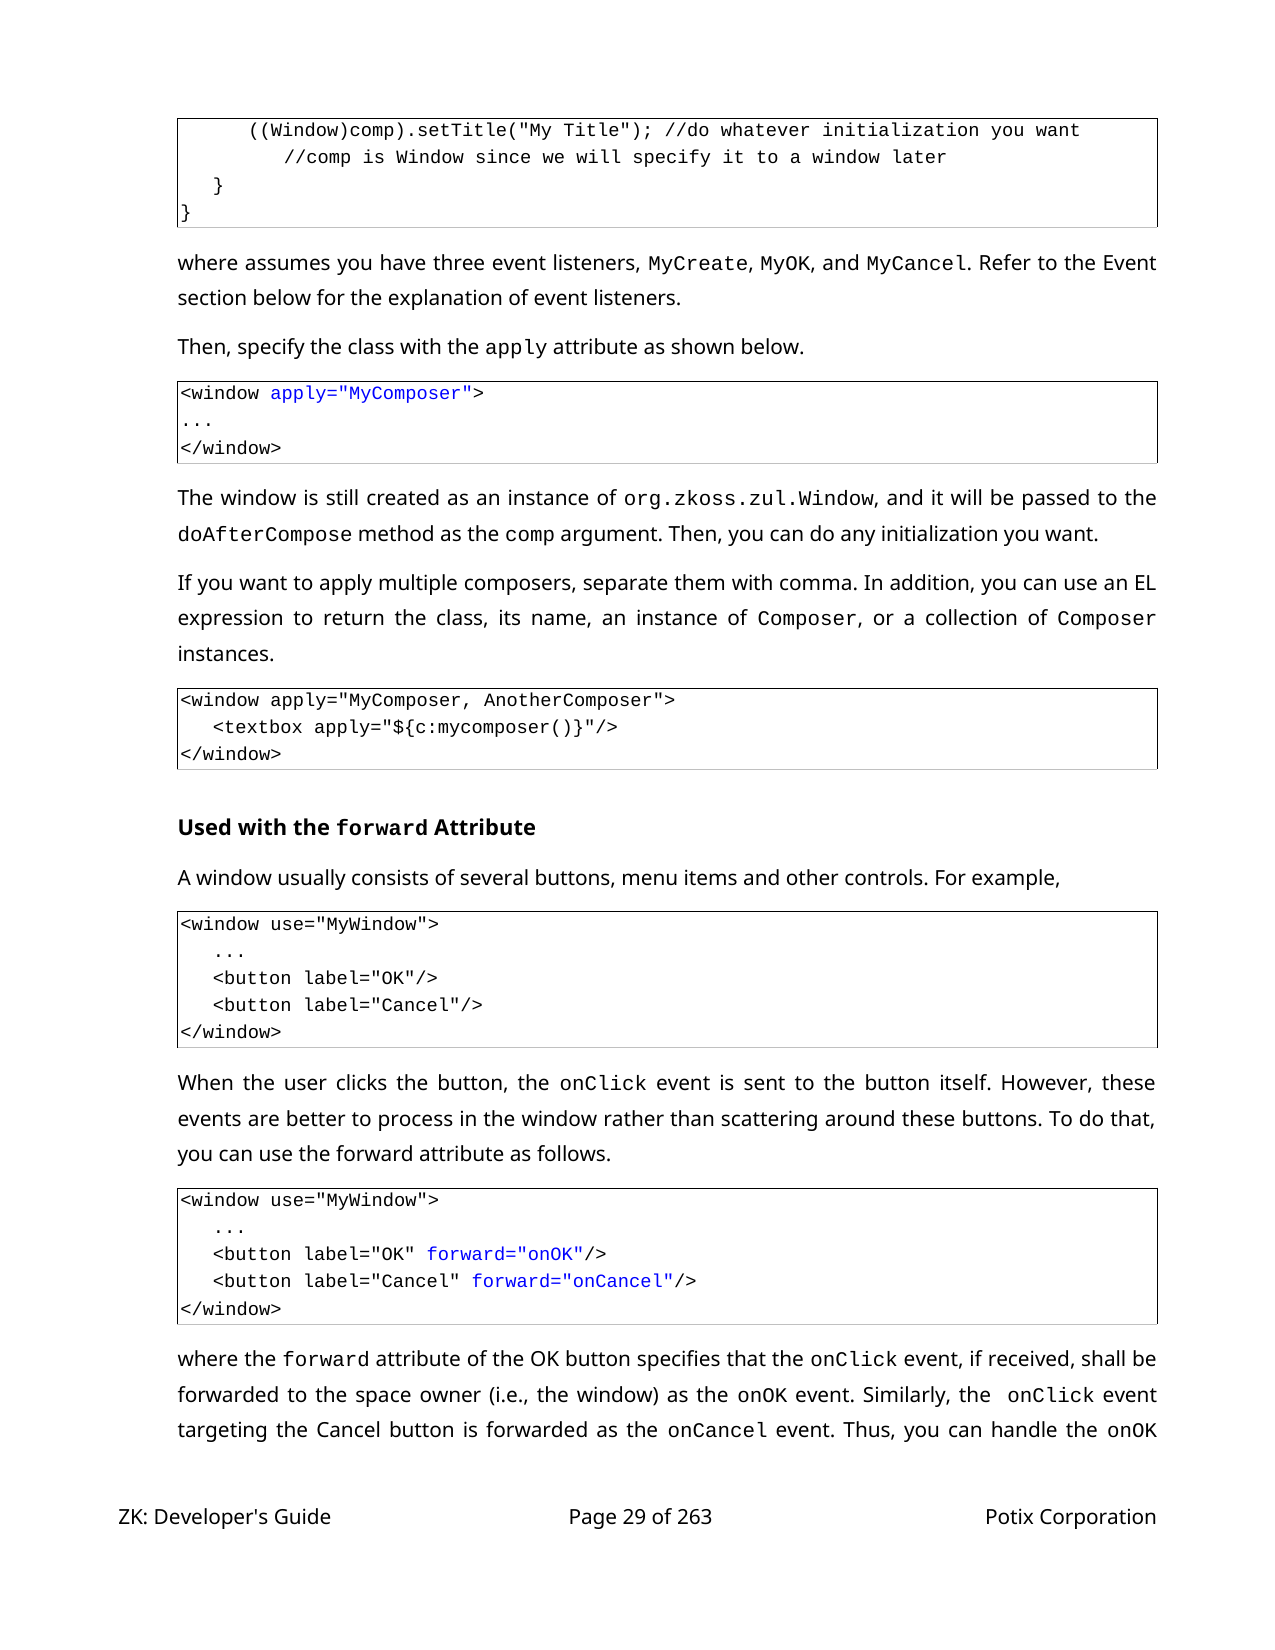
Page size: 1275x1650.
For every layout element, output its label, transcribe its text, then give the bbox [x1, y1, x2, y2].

text <window use="MyWindow"> [178, 1189, 1157, 1212]
text } [178, 200, 1157, 227]
text where the forward attribute of the OK button specifies that the onClick event, if received, shall be forwarded to the space owner (i.e., the window) as the onOK event. Similarly, the onClick event targeting the Cancel button is forwarded as the onCancel event. Thus, you can handle the onOK [177, 1344, 1157, 1444]
text ... [178, 939, 1157, 963]
text </window> [178, 742, 1157, 769]
text Then, specify the class with the apply attribute as shown below. [177, 332, 1157, 361]
text The window is still created as an instance of org.zkoss.zul.Window, and it will be passed to the doAfterCompose method as the comp argument. Then, you can do any initialization you want. [177, 483, 1157, 547]
text ... [178, 408, 1157, 433]
text If you want to apply multiple composers, separate them with comma. In addition, you can use an EL expression to return the class, its name, an instance of Composer, or a collection of Composer instances. [177, 568, 1157, 667]
text </window> [178, 436, 1157, 463]
text <window use="MyWindow"> [178, 912, 1157, 936]
text When the user clicks the button, the onClick event is sent to the button itself. However, these events are better to process in the window rather than scattering around these buttons. To do that, you can use the forward attribute as follows. [177, 1068, 1157, 1167]
text <button label="Cancel"/> [178, 993, 1157, 1017]
text <textbox apply="${c:mycomposer()}"/> [178, 715, 1157, 739]
text <window apply="MyComposer, AnotherComposer"> [178, 689, 1157, 712]
text A window usually consists of several buttons, menu items and other controls. For example, [177, 863, 1157, 891]
text where assumes you have three event listeners, MyCreate, MyOK, and MyCancel. Refer to the Event section below for the explanation of event listeners. [177, 248, 1157, 311]
text } [178, 172, 1157, 197]
text ((Window)comp).setTitle("My Title"); //do whatever initialization you want [178, 119, 1157, 142]
subtitle Used with the forward Attribute [177, 812, 1157, 842]
text <button label="OK"/> [178, 966, 1157, 990]
text <button label="Cancel" forward="onCancel"/> [178, 1269, 1157, 1293]
text //comp is Window since we will specify it to a window later [178, 145, 1157, 169]
text <window apply="MyComposer"> [178, 382, 1157, 405]
text </window> [178, 1296, 1157, 1324]
text </window> [178, 1020, 1157, 1047]
text <button label="OK" forward="onOK"/> [178, 1242, 1157, 1266]
text ... [178, 1215, 1157, 1239]
